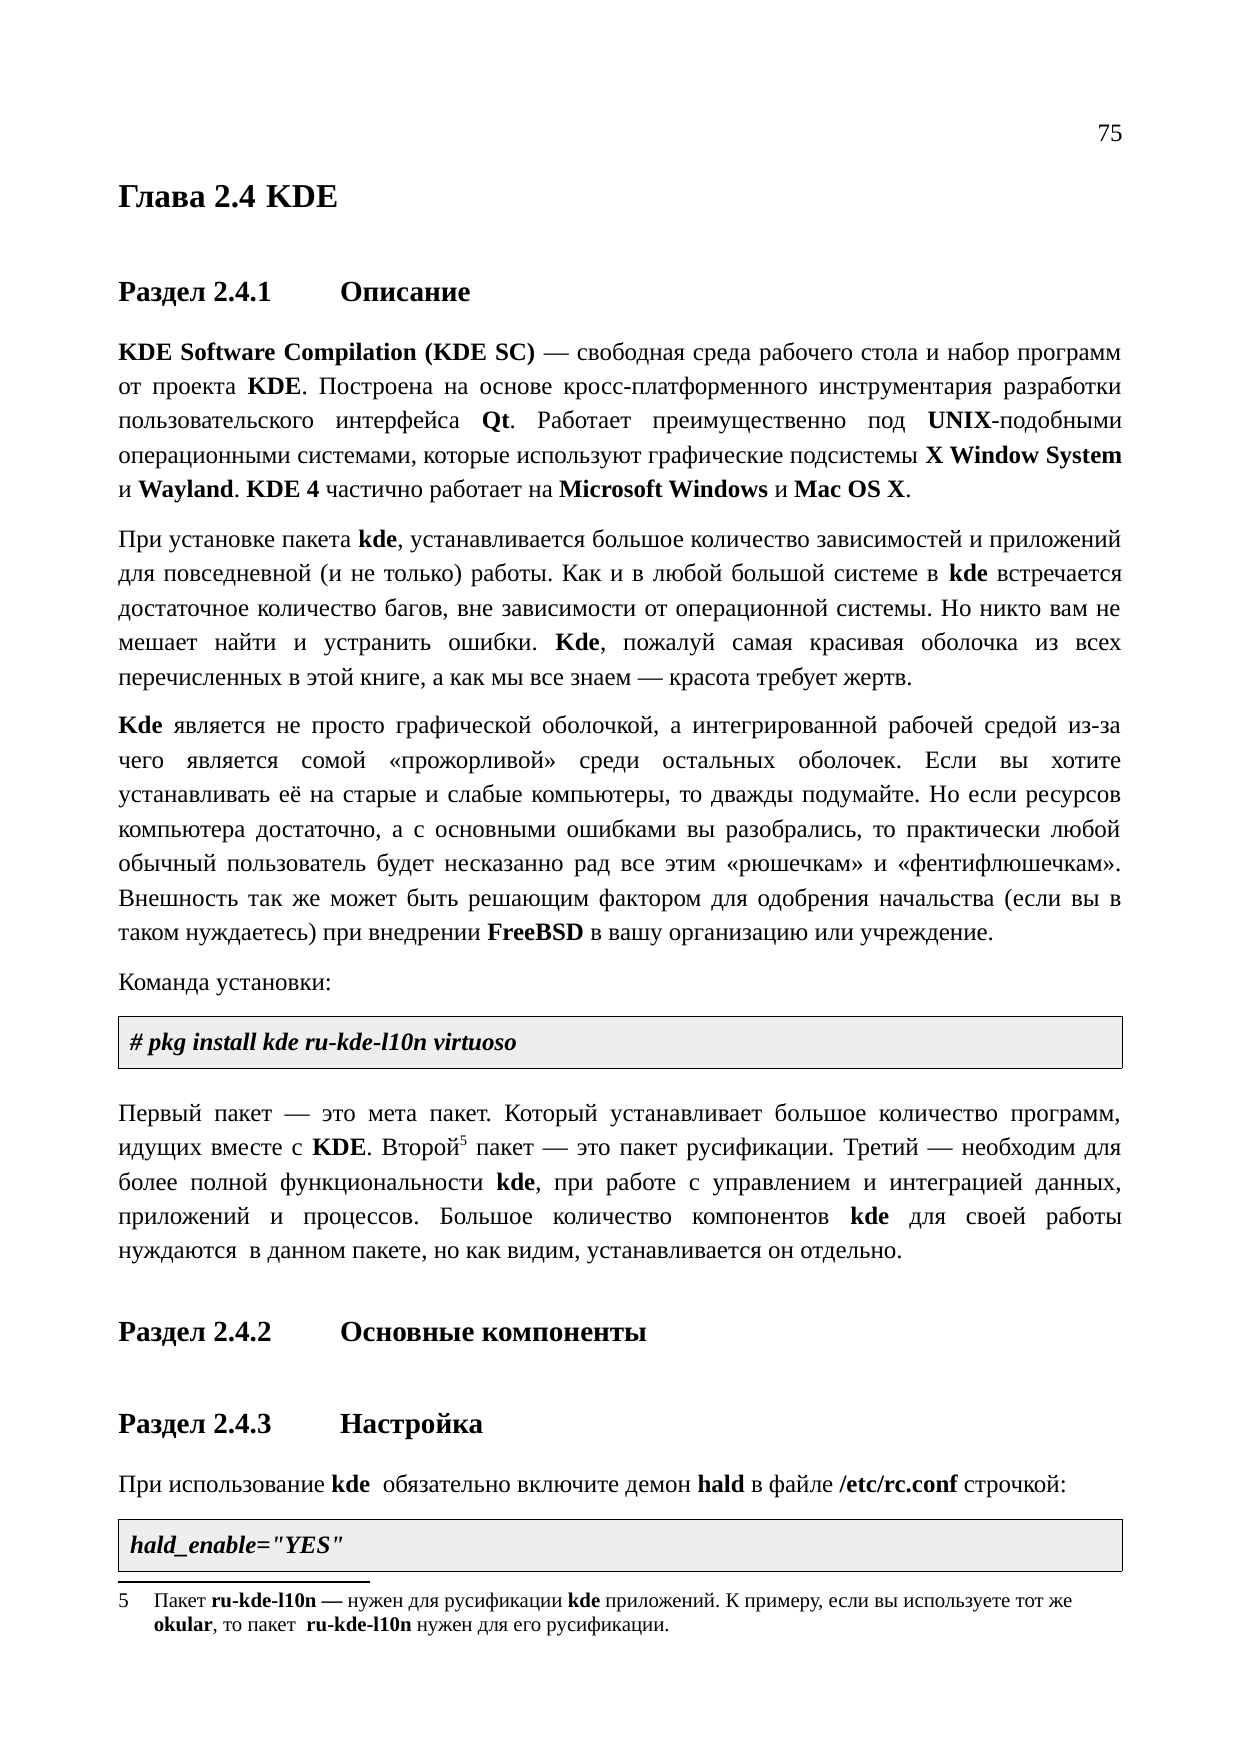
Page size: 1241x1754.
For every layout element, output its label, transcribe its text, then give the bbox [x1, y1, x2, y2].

subtitle Описание [118, 274, 1122, 307]
text Пакет ru-kde-l10n — нужен для русификации kde приложений. К примеру, если вы используете тот же okular, то пакет ru-kde-l10n нужен для его русификации. [118, 1588, 1122, 1636]
subtitle KDE [118, 176, 1122, 215]
text Команда установки: [118, 967, 1122, 995]
text # pkg install kde ru-kde-l10n virtuoso [119, 1017, 1122, 1068]
text KDE Software Compilation (KDE SC) — свободная среда рабочего стола и набор программ от проекта KDE. Построена на основе кросс-платформенного инструментария разработки пользовательского интерфейса Qt. Работает преимущественно под UNIX-подобными операционными системами, которые используют графические подсистемы X Window System и Wayland. KDE 4 частично работает на Microsoft Windows и Mac OS X. [118, 337, 1122, 503]
text При установке пакета kde, устанавливается большое количество зависимостей и приложений для повседневной (и не только) работы. Как и в любой большой системе в kde встречается достаточное количество багов, вне зависимости от операционной системы. Но никто вам не мешает найти и устранить ошибки. Kde, пожалуй самая красивая оболочка из всех перечисленных в этой книге, а как мы все знаем — красота требует жертв. [118, 524, 1122, 690]
text hald_enable="YES" [119, 1520, 1122, 1571]
subtitle Настройка [118, 1407, 1122, 1440]
subtitle Основные компоненты [118, 1314, 1122, 1348]
text Kde является не просто графической оболочкой, а интегрированной рабочей средой из-за чего является сомой «прожорливой» среди остальных оболочек. Если вы хотите устанавливать её на старые и слабые компьютеры, то дважды подумайте. Но если ресурсов компьютера достаточно, а с основными ошибками вы разобрались, то практически любой обычный пользователь будет несказанно рад все этим «рюшечкам» и «фентифлюшечкам». Внешность так же может быть решающим фактором для одобрения начальства (если вы в таком нуждаетесь) при внедрении FreeBSD в вашу организацию или учреждение. [118, 711, 1122, 946]
text При использование kde обязательно включите демон hald в файле /etc/rc.conf строчкой: [118, 1469, 1122, 1498]
text Первый пакет — это мета пакет. Который устанавливает большое количество программ, идущих вместе с KDE. Второй пакет — это пакет русификации. Третий — необходим для более полной функциональности kde, при работе с управлением и интеграцией данных, приложений и процессов. Большое количество компонентов kde для своей работы нуждаются в данном пакете, но как видим, устанавливается он отдельно. [118, 1098, 1122, 1264]
